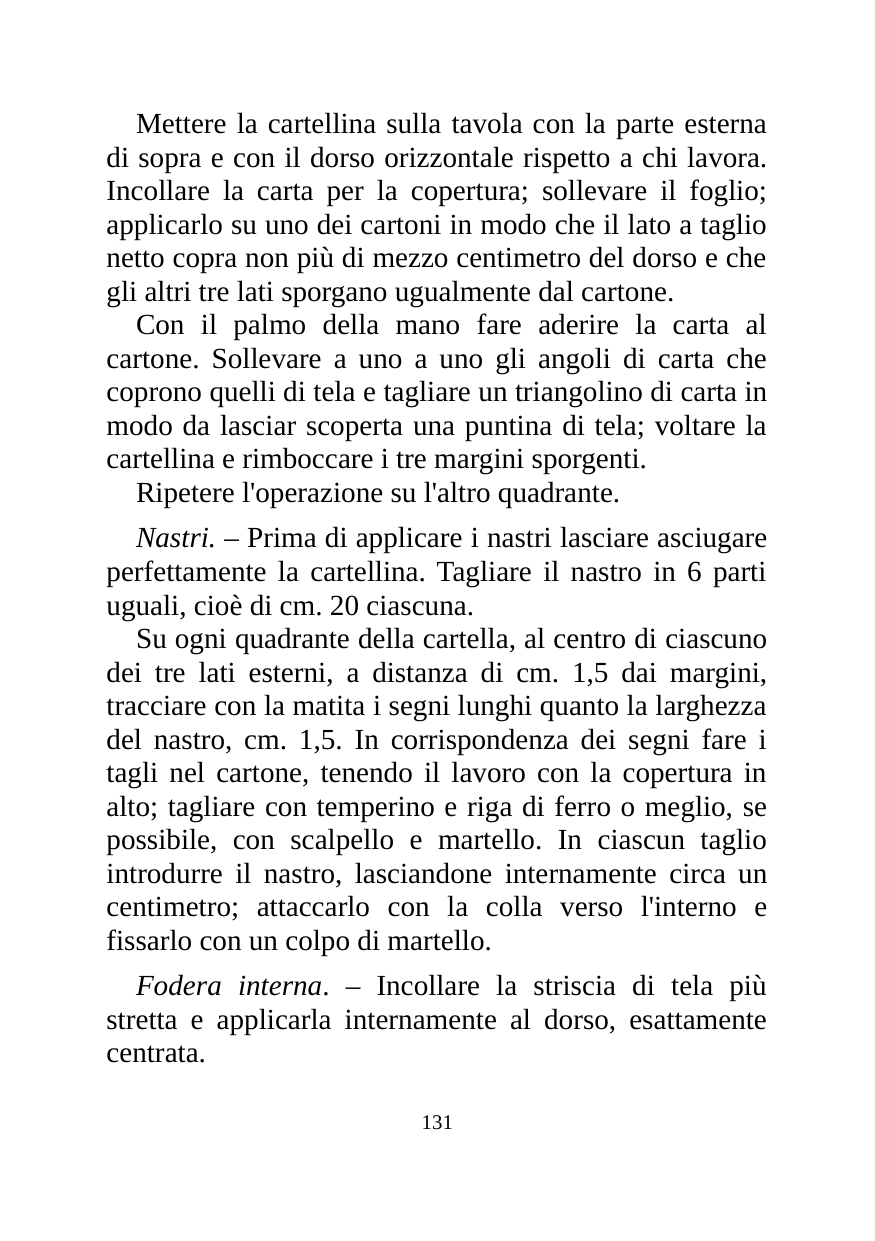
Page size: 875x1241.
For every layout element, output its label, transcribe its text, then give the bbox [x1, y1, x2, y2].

text Ripetere l'operazione su l'altro quadrante. [106, 475, 768, 509]
text Su ogni quadrante della cartella, al centro di ciascuno dei tre lati esterni, a distanza di cm. 1,5 dai margini, tracciare con la matita i segni lunghi quanto la larghezza del nastro, cm. 1,5. In corrispondenza dei segni fare i tagli nel cartone, tenendo il lavoro con la copertura in alto; tagliare con temperino e riga di ferro o meglio, se possibile, con scalpello e martello. In ciascun taglio introdurre il nastro, lasciandone internamente circa un centimetro; attaccarlo con la colla verso l'interno e fissarlo con un colpo di martello. [106, 621, 768, 957]
text Nastri. – Prima di applicare i nastri lasciare asciugare perfettamente la cartellina. Tagliare il nastro in 6 parti uguali, cioè di cm. 20 ciascuna. [106, 521, 768, 621]
text Mettere la cartellina sulla tavola con la parte esterna di sopra e con il dorso orizzontale rispetto a chi lavora. Incollare la carta per la copertura; sollevare il foglio; applicarlo su uno dei cartoni in modo che il lato a taglio netto copra non più di mezzo centimetro del dorso e che gli altri tre lati sporgano ugualmente dal cartone. [106, 106, 768, 307]
text Con il palmo della mano fare aderire la carta al cartone. Sollevare a uno a uno gli angoli di carta che coprono quelli di tela e tagliare un triangolino di carta in modo da lasciar scoperta una puntina di tela; voltare la cartellina e rimboccare i tre margini sporgenti. [106, 307, 768, 475]
text Fodera interna. – Incollare la striscia di tela più stretta e applicarla internamente al dorso, esattamente centrata. [106, 968, 768, 1069]
